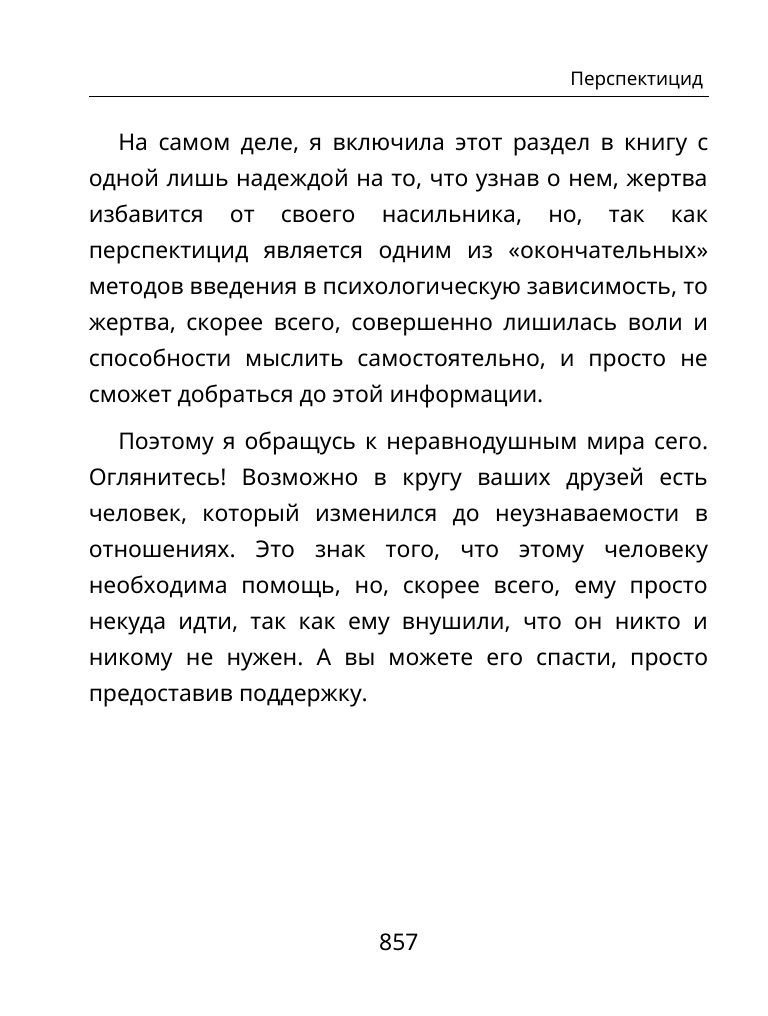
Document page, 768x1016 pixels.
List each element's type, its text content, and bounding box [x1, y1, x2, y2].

text Поэтому я обращусь к неравнодушным мира сего. Оглянитесь! Возможно в кругу ваших друзей есть человек, который изменился до неузнаваемости в отношениях. Это знак того, что этому человеку необходима помощь, но, скорее всего, ему просто некуда идти, так как ему внушили, что он никто и никому не нужен. А вы можете его спасти, просто предоставив поддержку. [88, 425, 709, 708]
text На самом деле, я включила этот раздел в книгу с одной лишь надеждой на то, что узнав о нем, жертва избавится от своего насильника, но, так как перспектицид является одним из «окончательных» методов введения в психологическую зависимость, то жертва, скорее всего, совершенно лишилась воли и способности мыслить самостоятельно, и просто не сможет добраться до этой информации. [88, 126, 709, 409]
